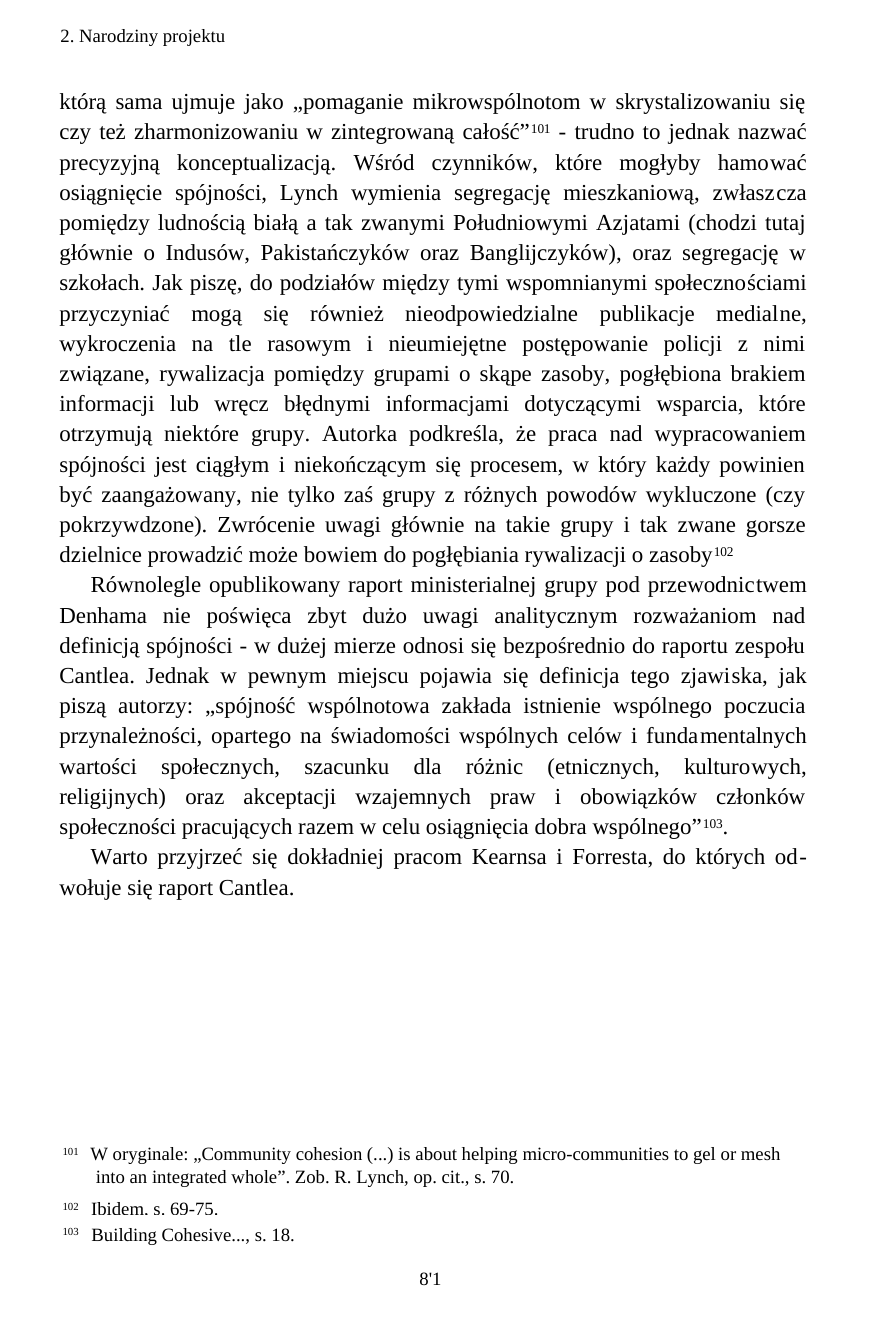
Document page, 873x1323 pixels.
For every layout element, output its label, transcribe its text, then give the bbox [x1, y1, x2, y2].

text Równolegle opublikowany raport ministerialnej grupy pod przewodnic­twem Denhama nie poświęca zbyt dużo uwagi analitycznym rozważaniom nad definicją spójności - w dużej mierze odnosi się bezpośrednio do raportu zespołu Cantlea. Jednak w pewnym miejscu pojawia się definicja tego zjawi­ska, jak piszą autorzy: „spójność wspólnotowa zakłada istnienie wspólnego poczucia przynależności, opartego na świadomości wspólnych celów i funda­mentalnych wartości społecznych, szacunku dla różnic (etnicznych, kulturo­wych, religijnych) oraz akceptacji wzajemnych praw i obowiązków członków społeczności pracujących razem w celu osiągnięcia dobra wspólnego”103. [59, 572, 807, 839]
text 2. Narodziny projektu [60, 25, 248, 47]
text 8'1 [419, 1268, 442, 1290]
text 103 Building Cohesive..., s. 18. [62, 1224, 802, 1245]
text 102 Ibidem, s. 69-75. [62, 1198, 802, 1214]
text 101 W oryginale: „Community cohesion (...) is about helping micro-communities to gel or mesh into an integrated whole”. Zob. R. Lynch, op. cit., s. 70. [62, 1143, 802, 1188]
text Warto przyjrzeć się dokładniej pracom Kearnsa i Forresta, do których od­wołuje się raport Cantlea. [59, 843, 807, 900]
text którą sama ujmuje jako „pomaganie mikrowspólnotom w skrystalizowaniu się czy też zharmonizowaniu w zintegrowaną całość”101 - trudno to jednak na­zwać precyzyjną konceptualizacją. Wśród czynników, które mogłyby hamo­wać osiągnięcie spójności, Lynch wymienia segregację mieszkaniową, zwłasz­cza pomiędzy ludnością białą a tak zwanymi Południowymi Azjatami (chodzi tutaj głównie o Indusów, Pakistańczyków oraz Banglijczyków), oraz segregację w szkołach. Jak piszę, do podziałów między tymi wspomnianymi społeczno­ściami przyczyniać mogą się również nieodpowiedzialne publikacje medial­ne, wykroczenia na tle rasowym i nieumiejętne postępowanie policji z nimi związane, rywalizacja pomiędzy grupami o skąpe zasoby, pogłębiona brakiem informacji lub wręcz błędnymi informacjami dotyczącymi wsparcia, które otrzymują niektóre grupy. Autorka podkreśla, że praca nad wypracowaniem spójności jest ciągłym i niekończącym się procesem, w który każdy powinien być zaangażowany, nie tylko zaś grupy z różnych powodów wykluczone (czy pokrzywdzone). Zwrócenie uwagi głównie na takie grupy i tak zwane gorsze dzielnice prowadzić może bowiem do pogłębiania rywalizacji o zasoby102 [59, 88, 807, 568]
